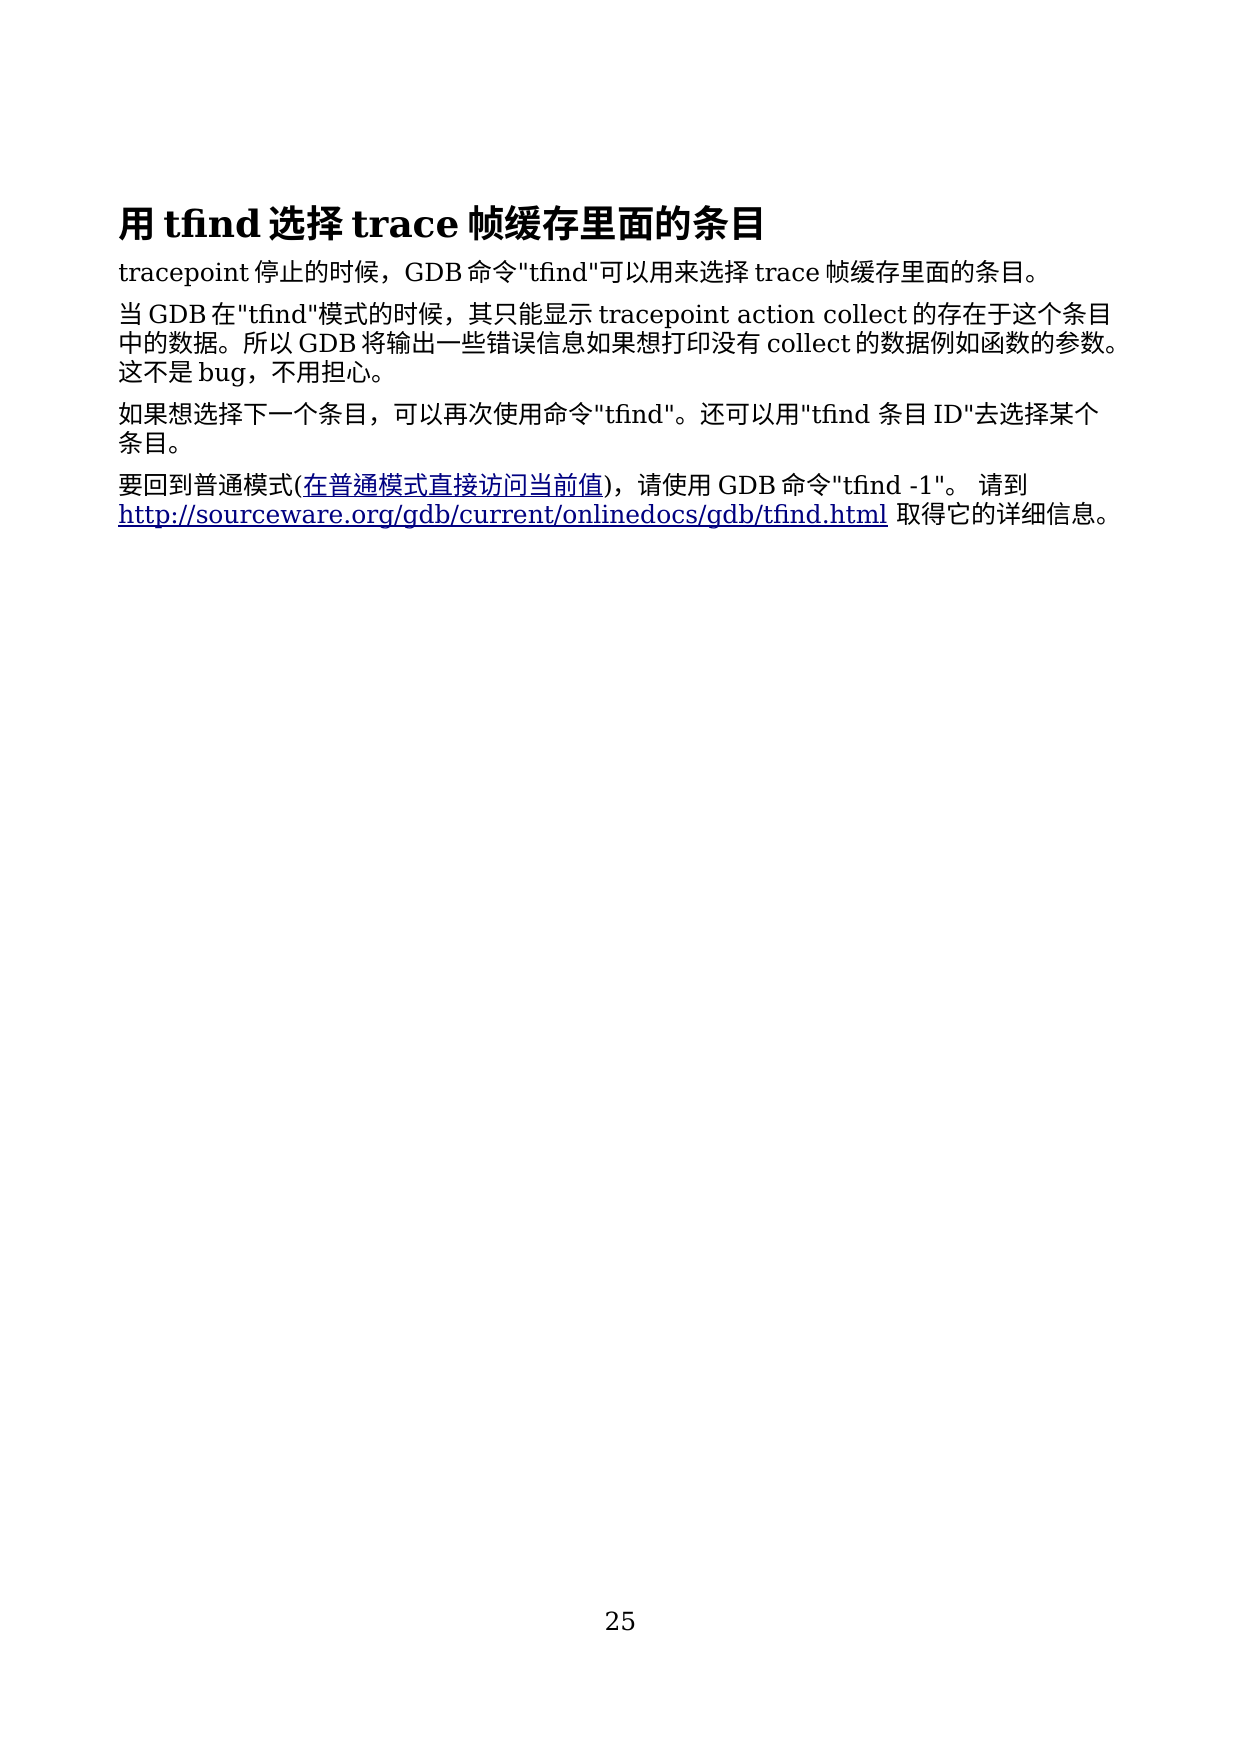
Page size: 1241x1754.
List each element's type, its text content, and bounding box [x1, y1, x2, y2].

text tracepoint停止的时候，GDB命令"tfind"可以用来选择trace帧缓存里面的条目。 [118, 258, 1122, 287]
text 当GDB在"tfind"模式的时候，其只能显示tracepoint action collect的存在于这个条目中的数据。所以GDB将输出一些错误信息如果想打印没有collect的数据例如函数的参数。这不是bug，不用担心。 [118, 300, 1122, 387]
text 如果想选择下一个条目，可以再次使用命令"tfind"。还可以用"tfind 条目ID"去选择某个条目。 [118, 400, 1122, 458]
subtitle 用tfind选择trace帧缓存里面的条目 [118, 202, 1122, 246]
text 要回到普通模式(在普通模式直接访问当前值)，请使用GDB命令"tfind -1"。 请到 http://sourceware.org/gdb/current/onlinedocs/gdb/tfind.html 取得它的详细信息。 [118, 471, 1122, 529]
